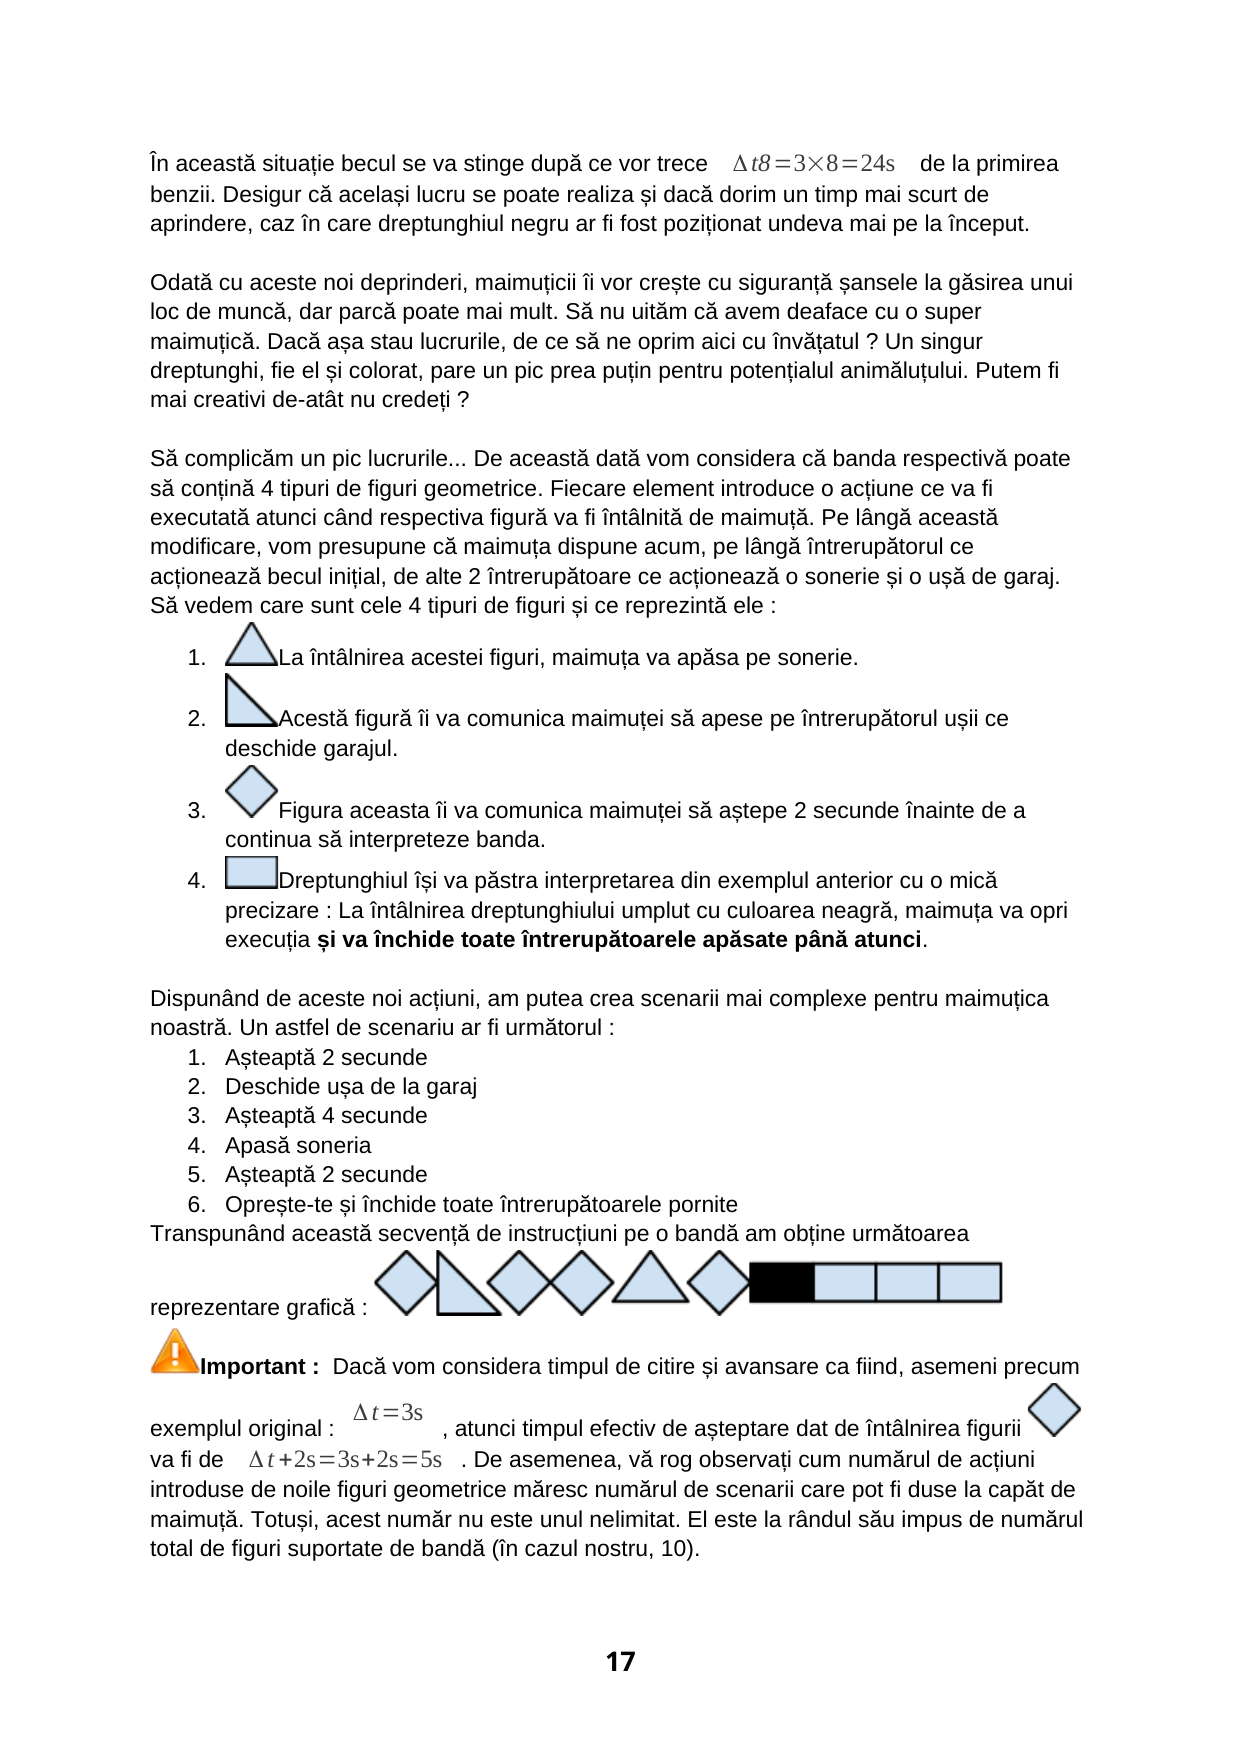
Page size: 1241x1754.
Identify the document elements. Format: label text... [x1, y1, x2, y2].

picture [374, 1250, 1003, 1316]
list Acestă figură îi va comunica maimuței să apese pe întrerupătorul ușii ce deschide garajul. [187, 674, 1091, 761]
list Apasă soneria [187, 1133, 1091, 1158]
text În această situație becul se va stinge după ce vor trece de la primirea benzii. Desigur că același lucru se poate realiza și dacă dorim un timp mai scurt de aprindere, caz în care dreptunghiul negru ar fi fost poziționat undeva mai pe la început. [150, 150, 1091, 236]
list Așteaptă 4 secunde [187, 1103, 1091, 1129]
picture [225, 856, 279, 889]
list Așteaptă 2 secunde [187, 1162, 1091, 1188]
list Așteaptă 2 secunde [187, 1044, 1091, 1070]
picture [225, 622, 279, 666]
picture [150, 1324, 200, 1375]
list La întâlnirea acestei figuri, maimuța va apăsa pe sonerie. [187, 622, 1091, 670]
text Transpunând această secvență de instrucțiuni pe o bandă am obține următoarea reprezentare grafică : [150, 1221, 1091, 1321]
list Dreptunghiul își va păstra interpretarea din exemplul anterior cu o mică precizare : La întâlnirea dreptunghiului umplut cu culoarea neagră, maimuța va opri execuția și va închide toate întrerupătoarele apăsate până atunci. [187, 856, 1091, 953]
text Odată cu aceste noi deprinderi, maimuțicii îi vor crește cu siguranță șansele la găsirea unui loc de muncă, dar parcă poate mai mult. Să nu uităm că avem deaface cu o super maimuțică. Dacă așa stau lucrurile, de ce să ne oprim aici cu învățatul ? Un singur dreptunghi, fie el și colorat, pare un pic prea puțin pentru potențialul animăluțului. Putem fi mai creativi de-atât nu credeți ? [150, 269, 1091, 413]
picture [1027, 1383, 1082, 1437]
picture [225, 765, 279, 818]
picture [225, 673, 279, 727]
list Oprește-te și închide toate întrerupătoarele pornite [187, 1191, 1091, 1217]
list Deschide ușa de la garaj [187, 1074, 1091, 1099]
list Figura aceasta îi va comunica maimuței să aștepe 2 secunde înainte de a continua să interpreteze banda. [187, 765, 1091, 852]
text Important : Dacă vom considera timpul de citire și avansare ca fiind, asemeni precum exemplul original :, atunci timpul efectiv de așteptare dat de întâlnirea figurii va fi de . De asemenea, vă rog observați cum numărul de acțiuni introduse de noile figuri geometrice măresc numărul de scenarii care pot fi duse la capăt de maimuță. Totuși, acest număr nu este unul nelimitat. El este la rândul său impus de numărul total de figuri suportate de bandă (în cazul nostru, 10). [150, 1324, 1091, 1562]
text Dispunând de aceste noi acțiuni, am putea crea scenarii mai complexe pentru maimuțica noastră. Un astfel de scenariu ar fi următorul : [150, 986, 1091, 1041]
text Să complicăm un pic lucrurile... De această dată vom considera că banda respectivă poate să conțină 4 tipuri de figuri geometrice. Fiecare element introduce o acțiune ce va fi executată atunci când respectiva figură va fi întâlnită de maimuță. Pe lângă această modificare, vom presupune că maimuța dispune acum, pe lângă întrerupătorul ce acționează becul inițial, de alte 2 întrerupătoare ce acționează o sonerie și o ușă de garaj. Să vedem care sunt cele 4 tipuri de figuri și ce reprezintă ele : [150, 446, 1091, 618]
